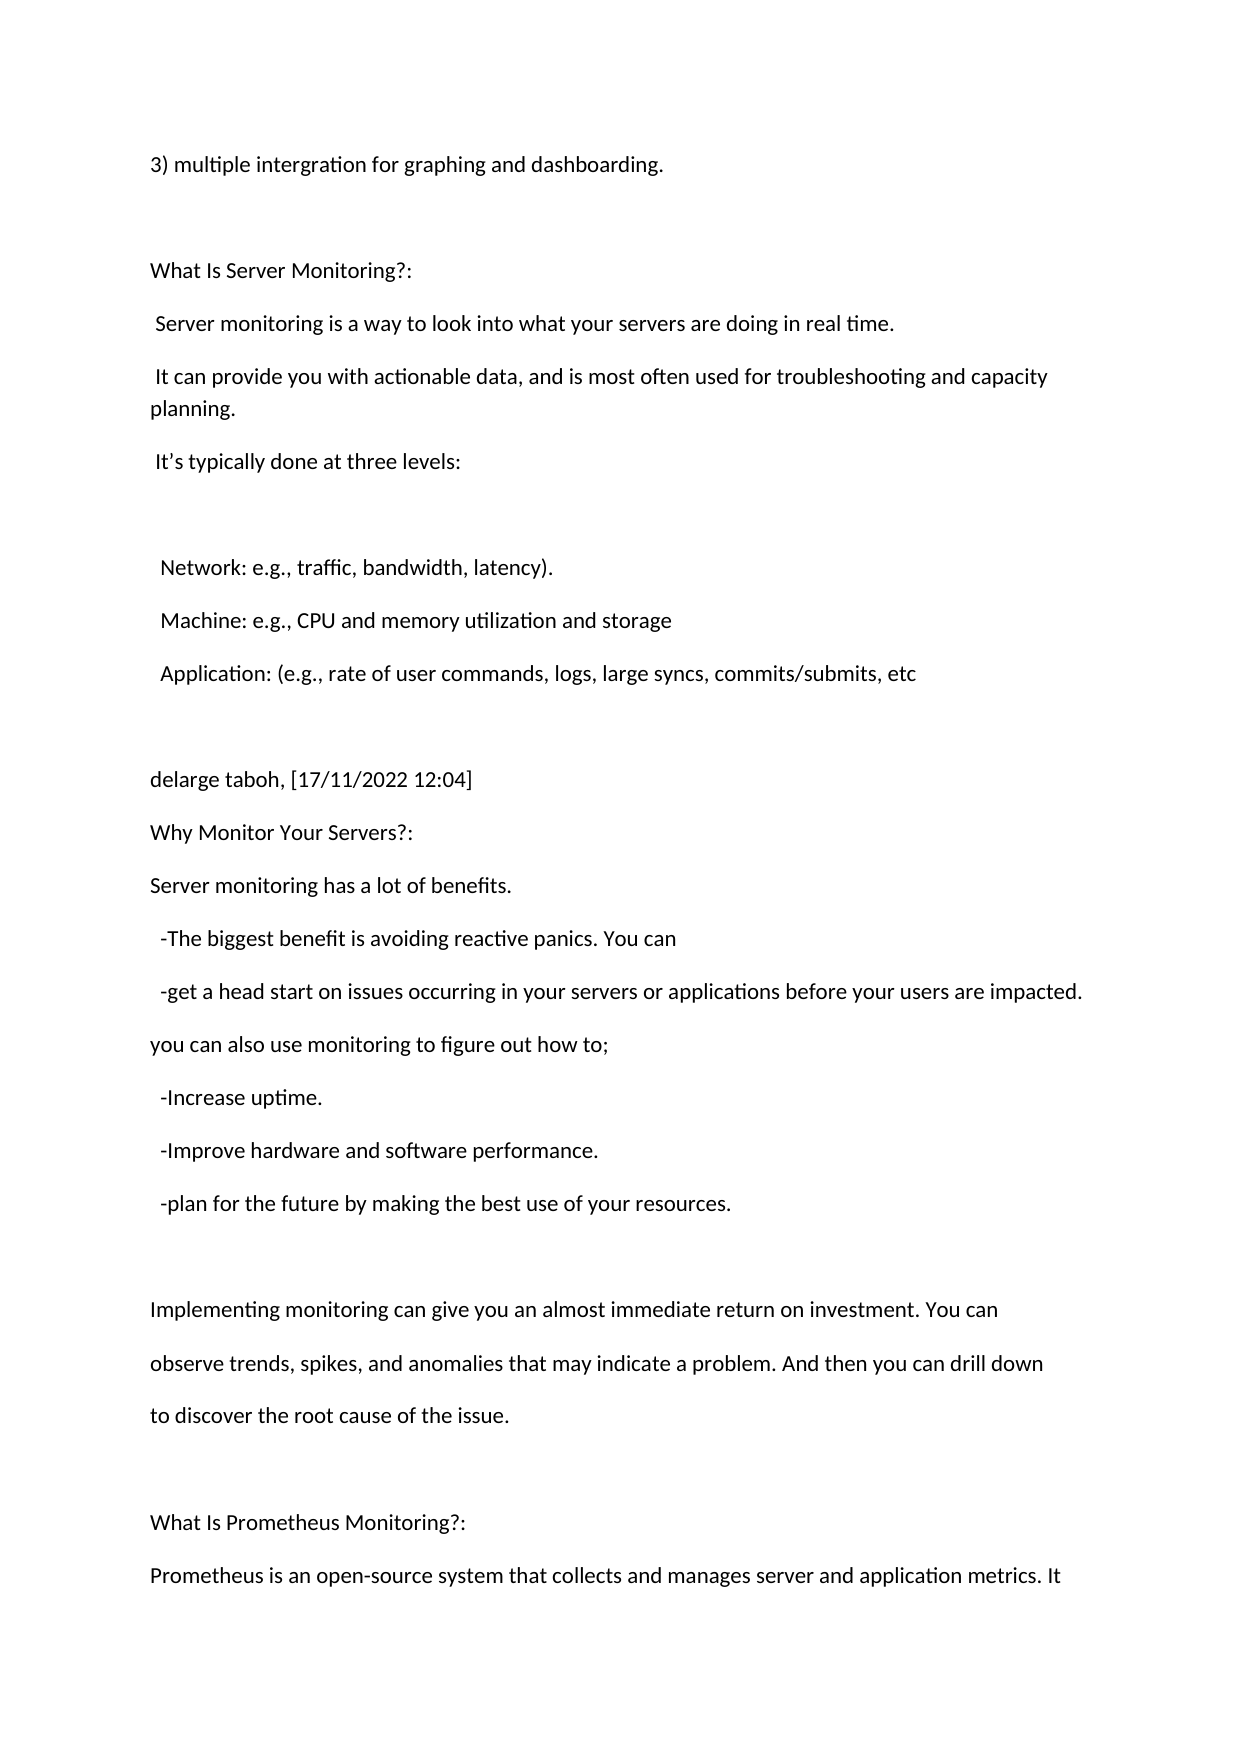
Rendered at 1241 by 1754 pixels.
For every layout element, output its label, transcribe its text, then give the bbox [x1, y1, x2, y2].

text to discover the root cause of the issue. [150, 1402, 1090, 1430]
text delarge taboh, [17/11/2022 12:04] [150, 765, 1090, 793]
text Why Monitor Your Servers?: [150, 818, 1090, 846]
text Server monitoring has a lot of benefits. [150, 871, 1090, 899]
text observe trends, spikes, and anomalies that may indicate a problem. And then you can drill down [150, 1349, 1090, 1377]
text Server monitoring is a way to look into what your servers are doing in real time. [150, 309, 1090, 337]
text Prometheus is an open-source system that collects and manages server and application metrics. It [150, 1561, 1090, 1589]
text -The biggest benefit is avoiding reactive panics. You can [150, 924, 1090, 952]
text What Is Server Monitoring?: [150, 256, 1090, 284]
text -Increase uptime. [150, 1083, 1090, 1112]
text Implementing monitoring can give you an almost immediate return on investment. You can [150, 1296, 1090, 1324]
text What Is Prometheus Monitoring?: [150, 1508, 1090, 1536]
text Network: e.g., traffic, bandwidth, latency). [150, 553, 1090, 581]
text It’s typically done at three levels: [150, 447, 1090, 475]
text -plan for the future by making the best use of your resources. [150, 1189, 1090, 1218]
text 3) multiple intergration for graphing and dashboarding. [150, 150, 1090, 178]
text you can also use monitoring to figure out how to; [150, 1031, 1090, 1058]
text Application: (e.g., rate of user commands, logs, large syncs, commits/submits, etc [150, 659, 1090, 687]
text -get a head start on issues occurring in your servers or applications before your users are impacted. [150, 977, 1090, 1006]
text It can provide you with actionable data, and is most often used for troubleshooting and capacity planning. [150, 362, 1090, 422]
text -Improve hardware and software performance. [150, 1137, 1090, 1164]
text Machine: e.g., CPU and memory utilization and storage [150, 606, 1090, 634]
